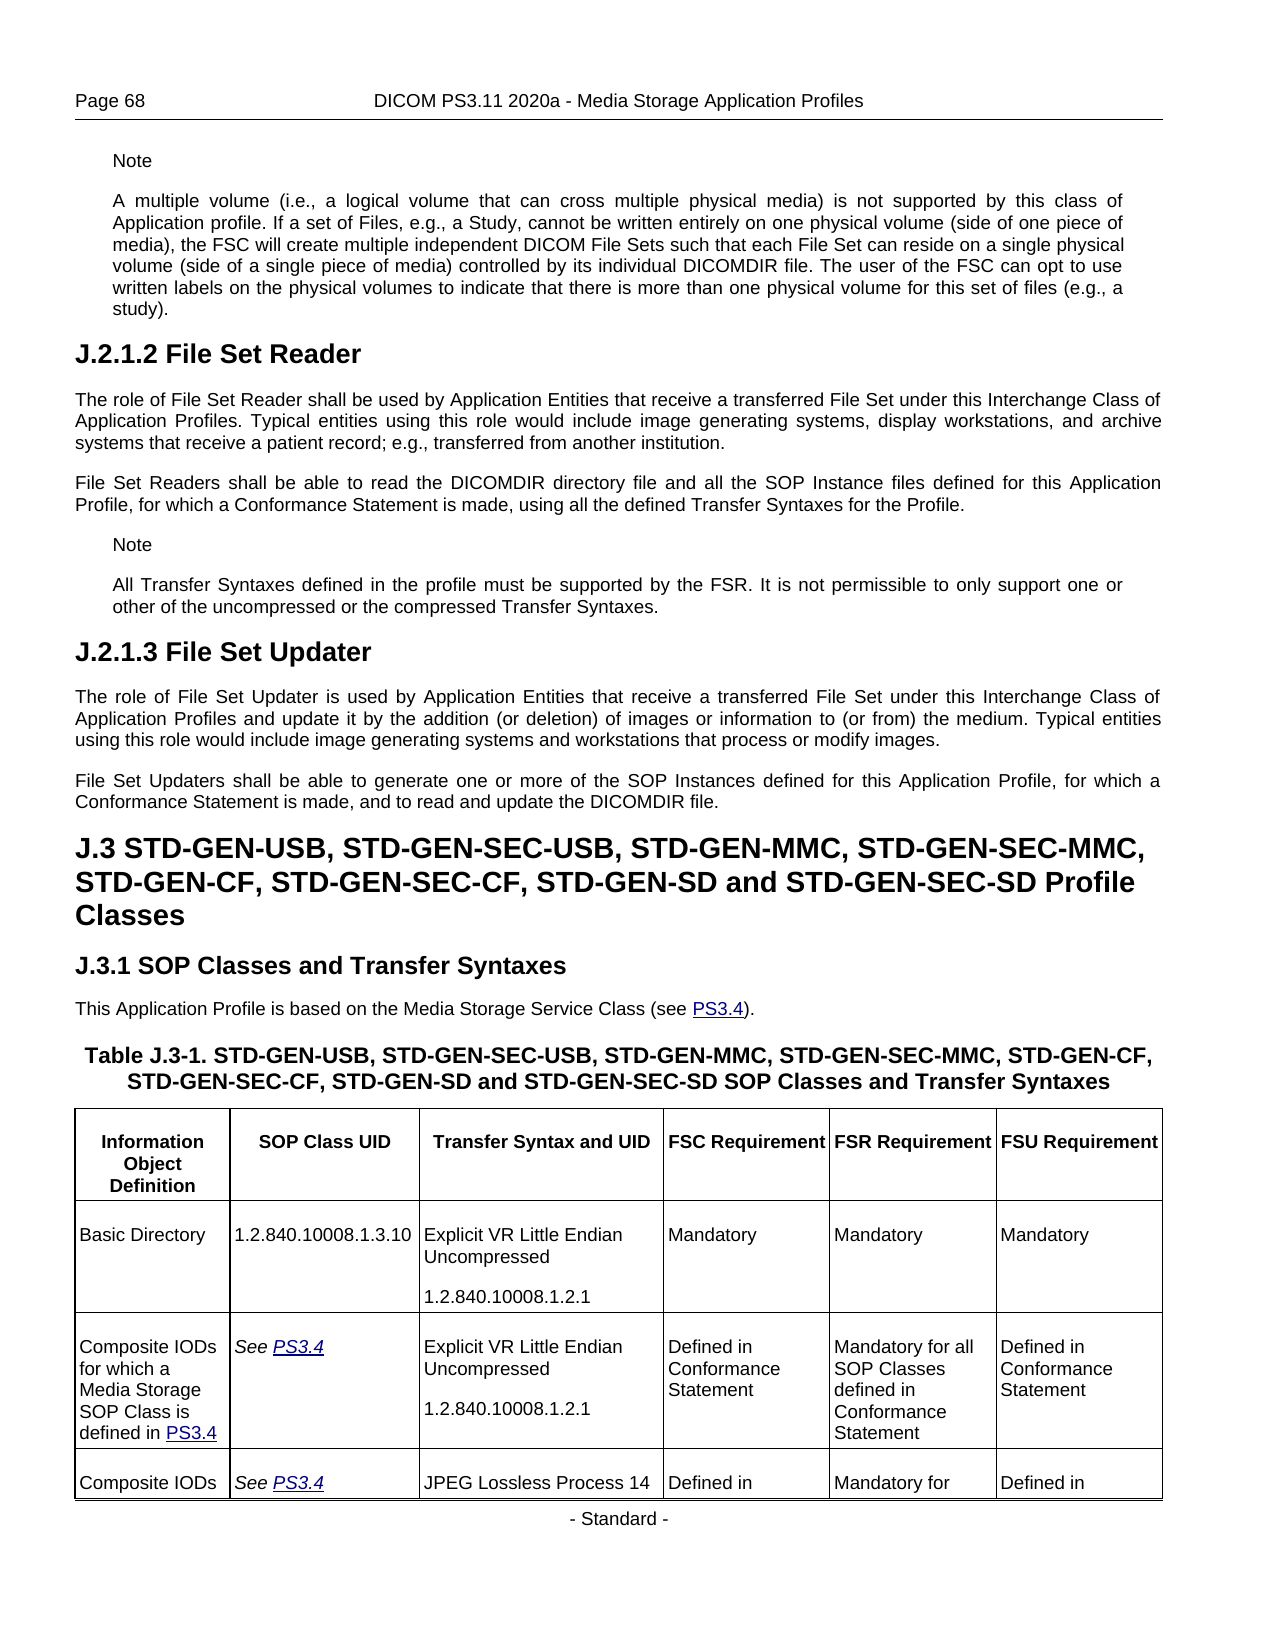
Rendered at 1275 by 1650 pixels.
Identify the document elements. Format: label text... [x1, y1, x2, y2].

text Table J.3-1. STD-GEN-USB, STD-GEN-SEC-USB, STD-GEN-MMC, STD-GEN-SEC-MMC, STD-GEN-CF, STD-GEN-SEC-CF, STD-GEN-SD and STD-GEN-SEC-SD SOP Classes and Transfer Syntaxes [75, 1042, 1162, 1094]
table_cell Mandatory for [830, 1449, 996, 1497]
table_cell Composite IODs for which a Media Storage SOP Class is defined in PS3.4 [76, 1313, 229, 1448]
text The role of File Set Updater is used by Application Entities that receive a transferred File Set under this Interchange Class of Application Profiles and update it by the addition (or deletion) of images or information to (or from) the medium. Typical entities using this role would include image generating systems and workstations that process or modify images. [75, 686, 1162, 751]
text The role of File Set Reader shall be used by Application Entities that receive a transferred File Set under this Interchange Class of Application Profiles. Typical entities using this role would include image generating systems, display workstations, and archive systems that receive a patient record; e.g., transferred from another institution. [75, 388, 1162, 453]
text A multiple volume (i.e., a logical volume that can cross multiple physical media) is not supported by this class of Application profile. If a set of Files, e.g., a Study, cannot be written entirely on one physical volume (side of one piece of media), the FSC will create multiple independent DICOM File Sets such that each File Set can reside on a single physical volume (side of a single piece of media) controlled by its individual DICOMDIR file. The user of the FSC can opt to use written labels on the physical volumes to indicate that there is more than one physical volume for this set of files (e.g., a study). [112, 190, 1125, 320]
table_cell Defined in [664, 1449, 829, 1497]
text All Transfer Syntaxes defined in the profile must be supported by the FSR. It is not permissible to only support one or other of the uncompressed or the compressed Transfer Syntaxes. [112, 574, 1125, 617]
table_cell JPEG Lossless Process 14 [420, 1449, 663, 1497]
text J.2.1.2 File Set Reader [75, 338, 1162, 370]
table_cell Composite IODs [76, 1449, 229, 1497]
text J.3 STD-GEN-USB, STD-GEN-SEC-USB, STD-GEN-MMC, STD-GEN-SEC-MMC, STD-GEN-CF, STD-GEN-SEC-CF, STD-GEN-SD and STD-GEN-SEC-SD Profile Classes [75, 831, 1162, 932]
table_header SOP Class UID [231, 1109, 419, 1200]
table_cell Basic Directory [76, 1201, 229, 1312]
text Note [112, 534, 1125, 555]
table_cell 1.2.840.10008.1.3.10 [231, 1201, 419, 1312]
table_header Transfer Syntax and UID [420, 1109, 663, 1200]
text This Application Profile is based on the Media Storage Service Class (see PS3.4). [75, 998, 1162, 1020]
table_cell Explicit VR Little Endian Uncompressed 1.2.840.10008.1.2.1 [420, 1313, 663, 1448]
text J.3.1 SOP Classes and Transfer Syntaxes [75, 951, 1162, 979]
table_cell Defined in [997, 1449, 1162, 1497]
table_cell See PS3.4 [231, 1449, 419, 1497]
table_header FSU Requirement [997, 1109, 1162, 1200]
text Note [112, 150, 1125, 172]
table_header Information Object Definition [76, 1109, 229, 1200]
text File Set Updaters shall be able to generate one or more of the SOP Instances defined for this Application Profile, for which a Conformance Statement is made, and to read and update the DICOMDIR file. [75, 769, 1162, 812]
table_cell Defined in Conformance Statement [664, 1313, 829, 1448]
text File Set Readers shall be able to read the DICOMDIR directory file and all the SOP Instance files defined for this Application Profile, for which a Conformance Statement is made, using all the defined Transfer Syntaxes for the Profile. [75, 472, 1162, 515]
table_cell Mandatory [830, 1201, 996, 1312]
table_cell Defined in Conformance Statement [997, 1313, 1162, 1448]
table_cell Mandatory [664, 1201, 829, 1312]
table_header FSR Requirement [830, 1109, 996, 1200]
table_cell Explicit VR Little Endian Uncompressed 1.2.840.10008.1.2.1 [420, 1201, 663, 1312]
table_cell Mandatory [997, 1201, 1162, 1312]
table_header FSC Requirement [664, 1109, 829, 1200]
table_cell Mandatory for all SOP Classes defined in Conformance Statement [830, 1313, 996, 1448]
text J.2.1.3 File Set Updater [75, 636, 1162, 667]
table_cell See PS3.4 [231, 1313, 419, 1448]
